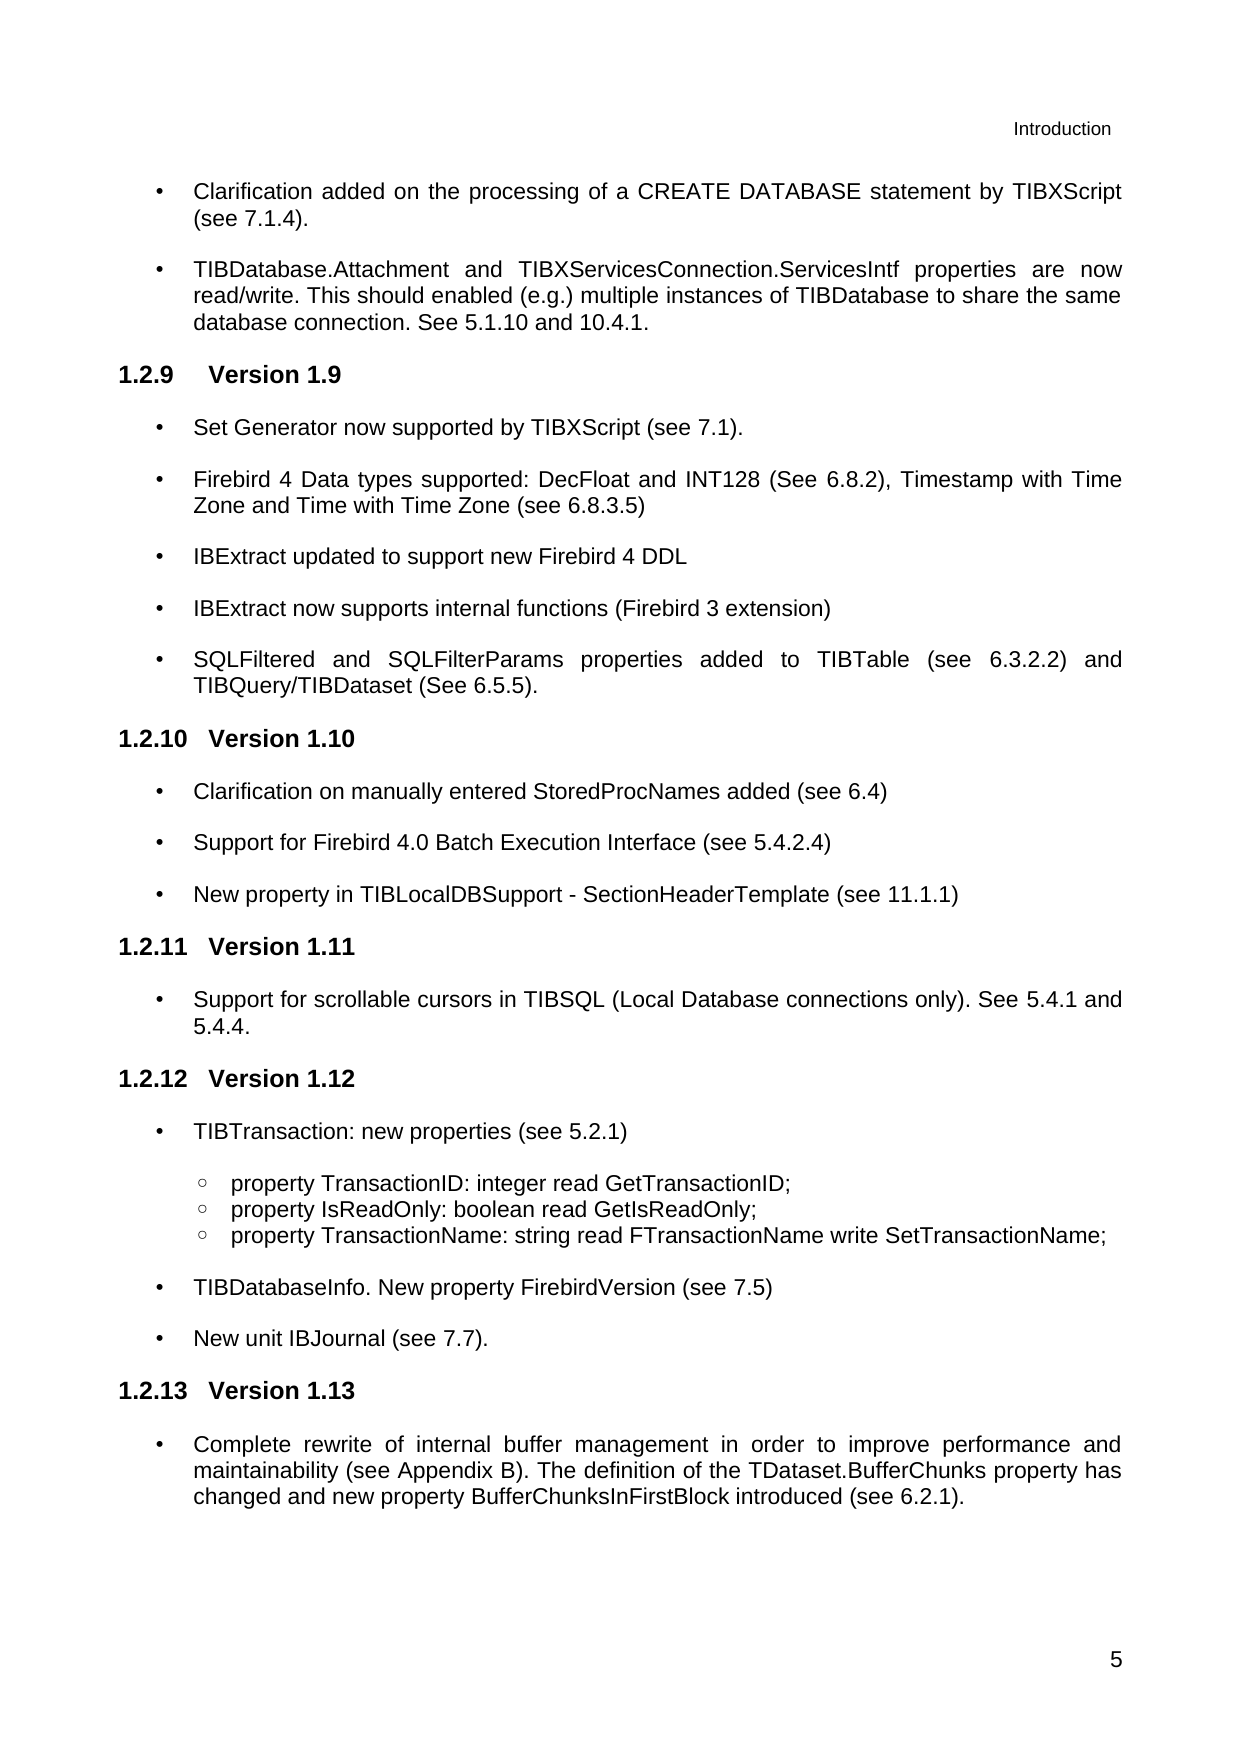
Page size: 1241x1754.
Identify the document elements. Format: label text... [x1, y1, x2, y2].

list Support for scrollable cursors in TIBSQL (Local Database connections only). See 5.4.1 and 5.4.4. [156, 986, 1122, 1039]
list TIBDatabase.Attachment and TIBXServicesConnection.ServicesIntf properties are now read/write. This should enabled (e.g.) multiple instances of TIBDatabase to share the same database connection. See 5.1.10 and 10.4.1. [156, 256, 1122, 335]
list Clarification on manually entered StoredProcNames added (see 6.4) [156, 778, 1122, 804]
list TIBDatabaseInfo. New property FirebirdVersion (see 7.5) [156, 1274, 1122, 1300]
list New unit IBJournal (see 7.7). [156, 1325, 1122, 1351]
subtitle Version 1.11 [118, 932, 1122, 961]
list Set Generator now supported by TIBXScript (see 7.1). [156, 414, 1122, 441]
list Firebird 4 Data types supported: DecFloat and INT128 (See 6.8.2), Timestamp with Time Zone and Time with Time Zone (see 6.8.3.5) [156, 466, 1122, 518]
list property IsReadOnly: boolean read GetIsReadOnly; [193, 1196, 1122, 1222]
list SQLFiltered and SQLFilterParams properties added to TIBTable (see 6.3.2.2) and TIBQuery/TIBDataset (See 6.5.5). [156, 646, 1122, 699]
list Complete rewrite of internal buffer management in order to improve performance and maintainability (see Appendix B.). The definition of the TDataset.BufferChunks property has changed and new property BufferChunksInFirstBlock introduced (see 6.2.1). [156, 1431, 1122, 1510]
list property TransactionID: integer read GetTransactionID; [193, 1169, 1122, 1196]
list Clarification added on the processing of a CREATE DATABASE statement by TIBXScript (see 7.1.4). [156, 178, 1122, 231]
subtitle Version 1.9 [118, 360, 1122, 389]
subtitle Version 1.12 [118, 1064, 1122, 1093]
list IBExtract updated to support new Firebird 4 DDL [156, 543, 1122, 569]
subtitle Version 1.13 [118, 1376, 1122, 1405]
list Support for Firebird 4.0 Batch Execution Interface (see 5.4.2.4) [156, 829, 1122, 856]
list property TransactionName: string read FTransactionName write SetTransactionName; [193, 1222, 1122, 1249]
list New property in TIBLocalDBSupport - SectionHeaderTemplate (see 11.1.1) [156, 881, 1122, 907]
list IBExtract now supports internal functions (Firebird 3 extension) [156, 594, 1122, 621]
list TIBTransaction: new properties (see 5.2.1) [156, 1118, 1122, 1144]
subtitle Version 1.10 [118, 724, 1122, 752]
